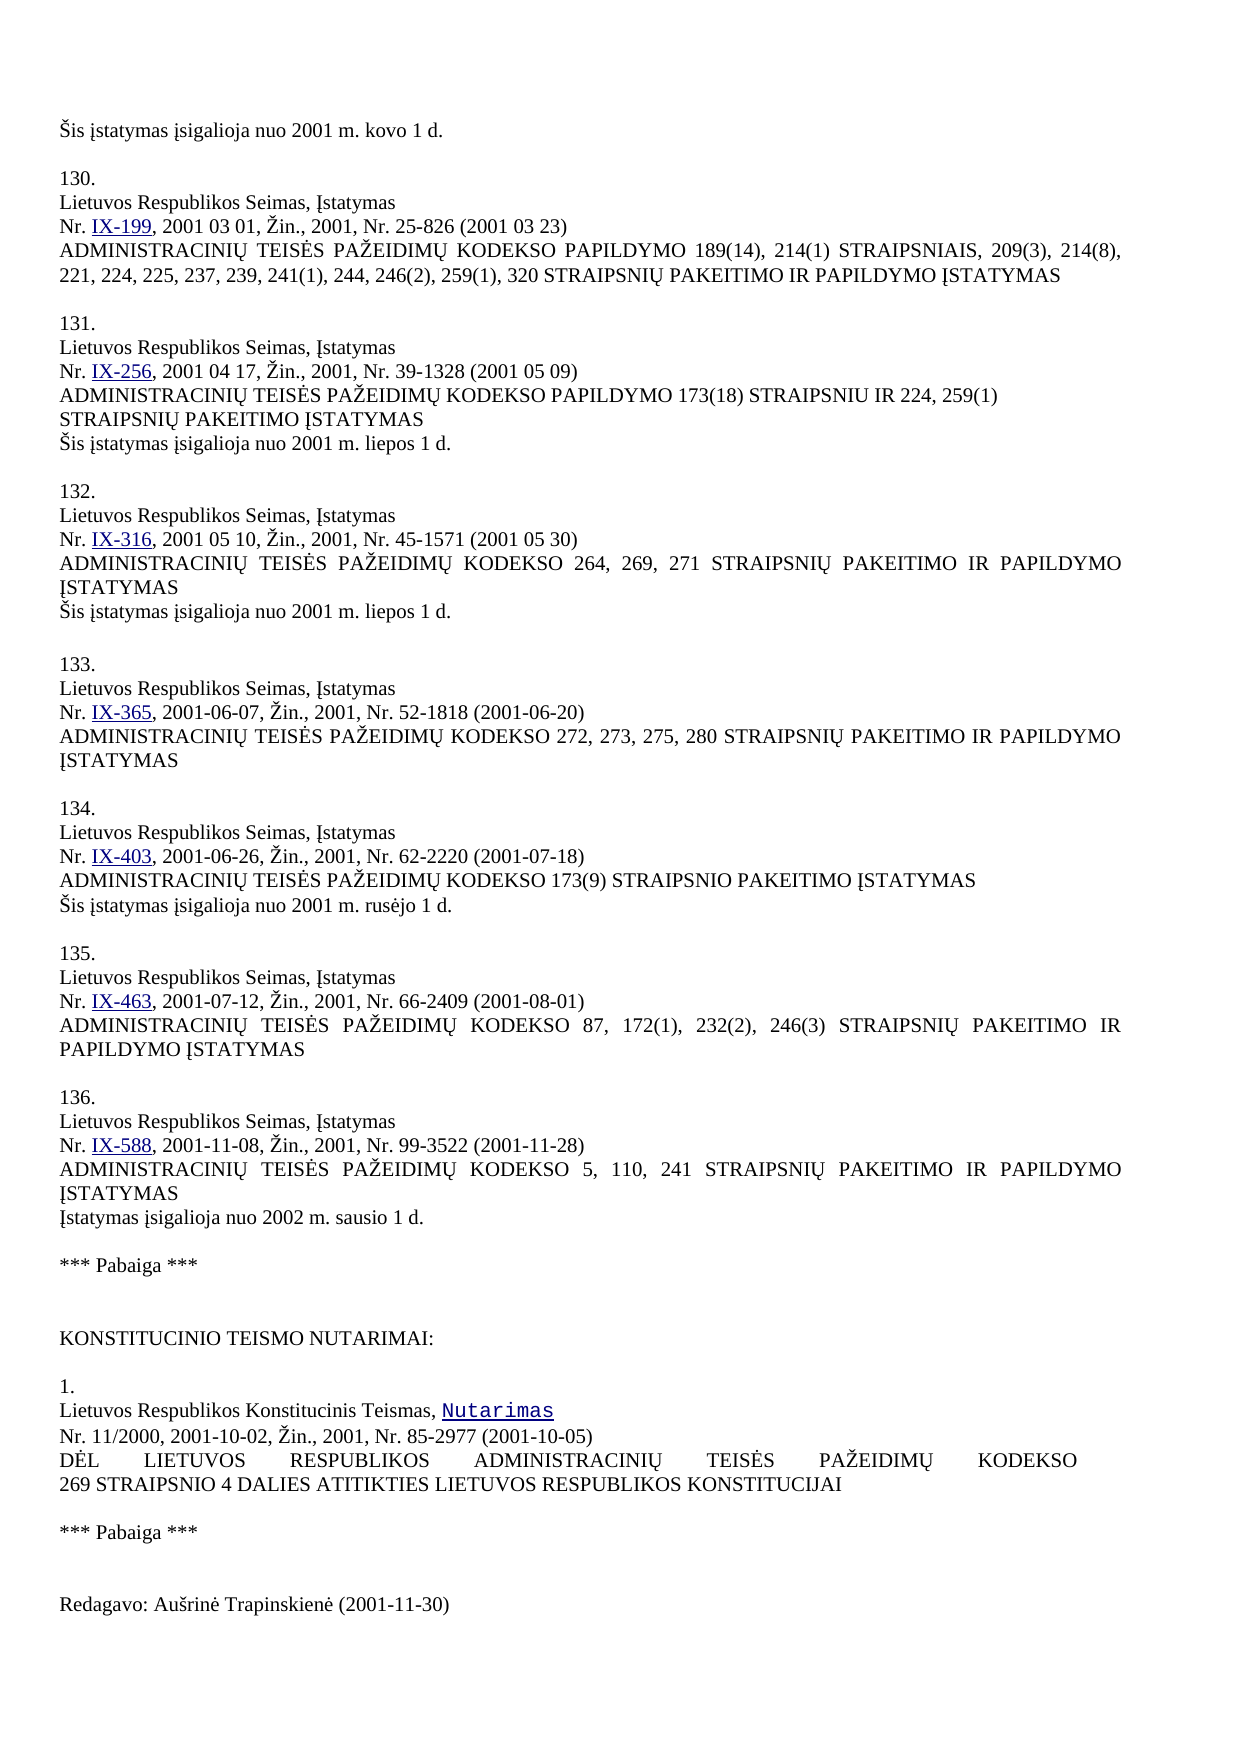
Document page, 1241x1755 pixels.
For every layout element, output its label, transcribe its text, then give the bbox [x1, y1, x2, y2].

text ADMINISTRACINIŲ TEISĖS PAŽEIDIMŲ KODEKSO 173(9) STRAIPSNIO PAKEITIMO ĮSTATYMAS [59, 868, 1122, 892]
text Nr. IX-199, 2001 03 01, Žin., 2001, Nr. 25-826 (2001 03 23) [59, 214, 1122, 238]
text Lietuvos Respublikos Seimas, Įstatymas [59, 820, 1122, 844]
text Šis įstatymas įsigalioja nuo 2001 m. liepos 1 d. [59, 431, 1122, 455]
text 130. [59, 166, 1122, 190]
text ADMINISTRACINIŲ TEISĖS PAŽEIDIMŲ KODEKSO 87, 172(1), 232(2), 246(3) STRAIPSNIŲ PAKEITIMO IR PAPILDYMO ĮSTATYMAS [59, 1013, 1122, 1061]
text KONSTITUCINIO TEISMO NUTARIMAI: [59, 1326, 1122, 1350]
text 135. [59, 941, 1122, 965]
text Nr. IX-316, 2001 05 10, Žin., 2001, Nr. 45-1571 (2001 05 30) [59, 527, 1122, 551]
text 136. [59, 1085, 1122, 1109]
text ADMINISTRACINIŲ TEISĖS PAŽEIDIMŲ KODEKSO 5, 110, 241 STRAIPSNIŲ PAKEITIMO IR PAPILDYMO ĮSTATYMAS [59, 1157, 1122, 1205]
text ADMINISTRACINIŲ TEISĖS PAŽEIDIMŲ KODEKSO 264, 269, 271 STRAIPSNIŲ PAKEITIMO IR PAPILDYMO ĮSTATYMAS [59, 551, 1122, 599]
text Lietuvos Respublikos Seimas, Įstatymas [59, 190, 1122, 214]
text Nr. 11/2000, 2001-10-02, Žin., 2001, Nr. 85-2977 (2001-10-05) [59, 1423, 1122, 1448]
text Nr. IX-588, 2001-11-08, Žin., 2001, Nr. 99-3522 (2001-11-28) [59, 1133, 1122, 1157]
text Šis įstatymas įsigalioja nuo 2001 m. kovo 1 d. [59, 118, 1122, 142]
text 131. [59, 311, 1122, 335]
text Lietuvos Respublikos Seimas, Įstatymas [59, 503, 1122, 527]
text Lietuvos Respublikos Seimas, Įstatymas [59, 1109, 1122, 1133]
text Nr. IX-365, 2001-06-07, Žin., 2001, Nr. 52-1818 (2001-06-20) [59, 700, 1122, 724]
text Lietuvos Respublikos Seimas, Įstatymas [59, 335, 1122, 359]
text ADMINISTRACINIŲ TEISĖS PAŽEIDIMŲ KODEKSO PAPILDYMO 173(18) STRAIPSNIU IR 224, 259(1) STRAIPSNIŲ PAKEITIMO ĮSTATYMAS [59, 383, 1122, 431]
text Redagavo: Aušrinė Trapinskienė (2001-11-30) [59, 1592, 1122, 1616]
text 1. [59, 1374, 1122, 1398]
text Nr. IX-403, 2001-06-26, Žin., 2001, Nr. 62-2220 (2001-07-18) [59, 844, 1122, 868]
text Šis įstatymas įsigalioja nuo 2001 m. liepos 1 d. [59, 599, 1122, 623]
text 133. [59, 652, 1122, 676]
text Šis įstatymas įsigalioja nuo 2001 m. rusėjo 1 d. [59, 892, 1122, 917]
text *** Pabaiga *** [59, 1520, 1122, 1544]
text Nr. IX-256, 2001 04 17, Žin., 2001, Nr. 39-1328 (2001 05 09) [59, 359, 1122, 383]
text Įstatymas įsigalioja nuo 2002 m. sausio 1 d. [59, 1205, 1122, 1229]
text 132. [59, 479, 1122, 503]
text *** Pabaiga *** [59, 1253, 1122, 1277]
text 134. [59, 796, 1122, 820]
text Nr. IX-463, 2001-07-12, Žin., 2001, Nr. 66-2409 (2001-08-01) [59, 989, 1122, 1013]
text Lietuvos Respublikos Seimas, Įstatymas [59, 676, 1122, 700]
text ADMINISTRACINIŲ TEISĖS PAŽEIDIMŲ KODEKSO PAPILDYMO 189(14), 214(1) STRAIPSNIAIS, 209(3), 214(8), 221, 224, 225, 237, 239, 241(1), 244, 246(2), 259(1), 320 STRAIPSNIŲ PAKEITIMO IR PAPILDYMO ĮSTATYMAS [59, 238, 1122, 287]
text Lietuvos Respublikos Seimas, Įstatymas [59, 965, 1122, 989]
text Lietuvos Respublikos Konstitucinis Teismas, Nutarimas [59, 1398, 1122, 1423]
text ADMINISTRACINIŲ TEISĖS PAŽEIDIMŲ KODEKSO 272, 273, 275, 280 STRAIPSNIŲ PAKEITIMO IR PAPILDYMO ĮSTATYMAS [59, 724, 1122, 772]
text DĖL LIETUVOS RESPUBLIKOS ADMINISTRACINIŲ TEISĖS PAŽEIDIMŲ KODEKSO 269 STRAIPSNIO 4 DALIES ATITIKTIES LIETUVOS RESPUBLIKOS KONSTITUCIJAI [59, 1448, 1122, 1496]
